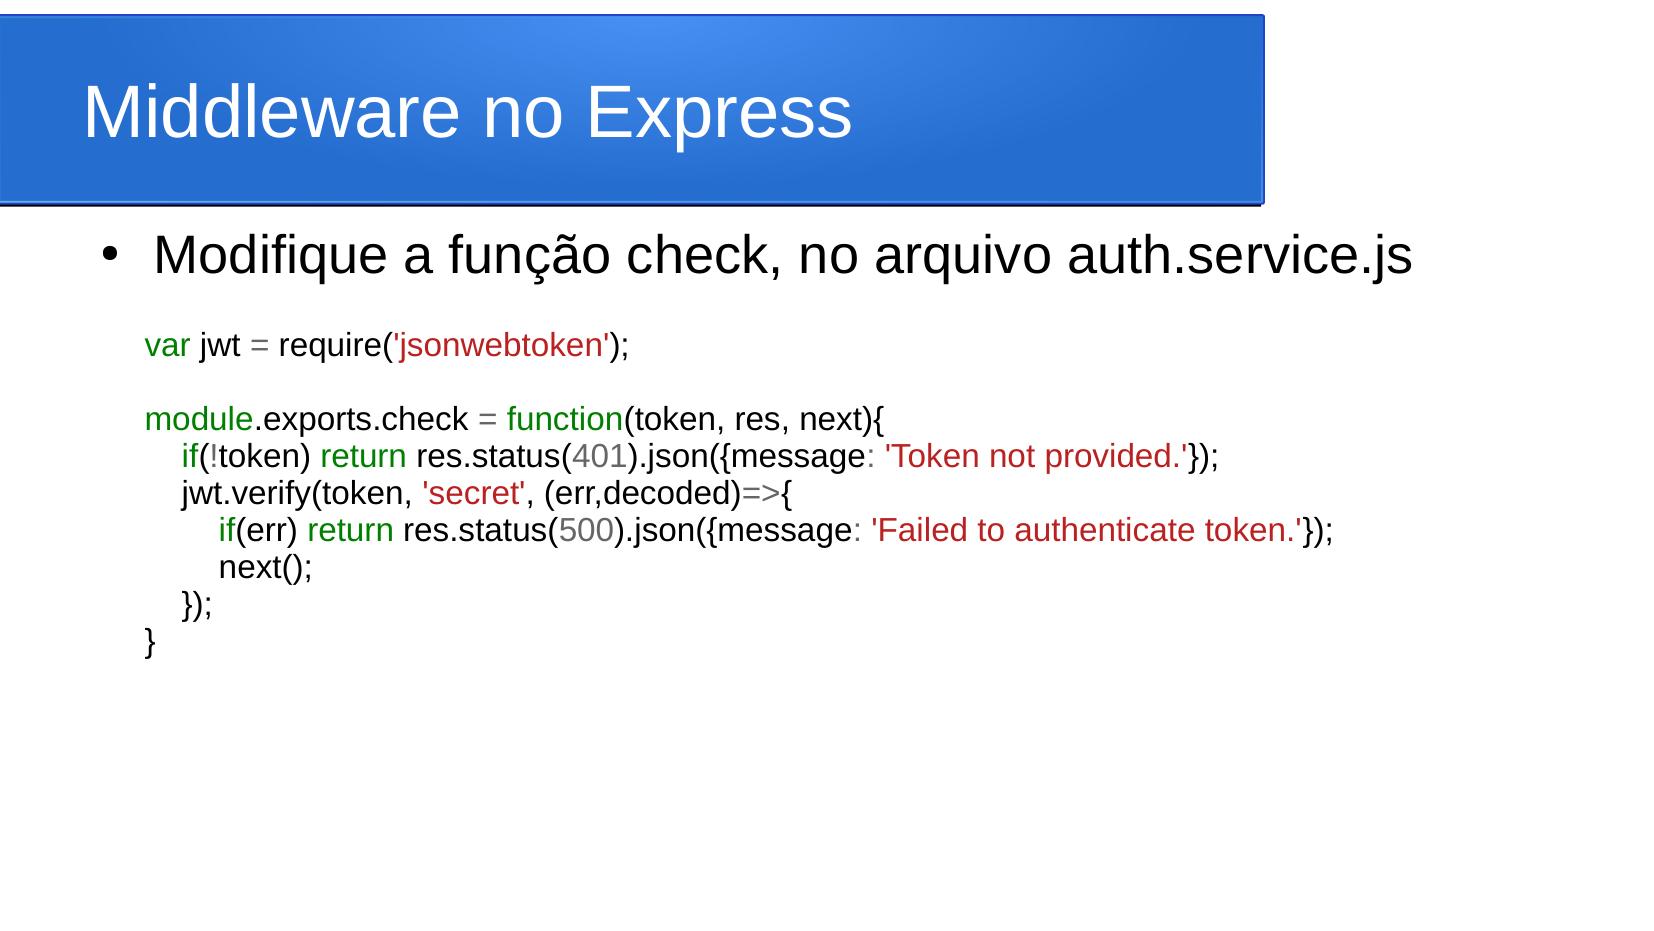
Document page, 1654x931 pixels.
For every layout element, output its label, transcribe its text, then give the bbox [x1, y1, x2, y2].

text_box var jwt = require('jsonwebtoken'); module.exports.check = function(token, res, next){ if(!token) return res.status(401).json({message: 'Token not provided.'}); jwt.verify(token, 'secret', (err,decoded)=>{ if(err) return res.status(500).json({message: 'Failed to authenticate token.'}); next(); }); } [129, 318, 1418, 667]
title Middleware no Express [82, 35, 1235, 189]
list Modifique a função check, no arquivo auth.service.js [82, 224, 1571, 764]
